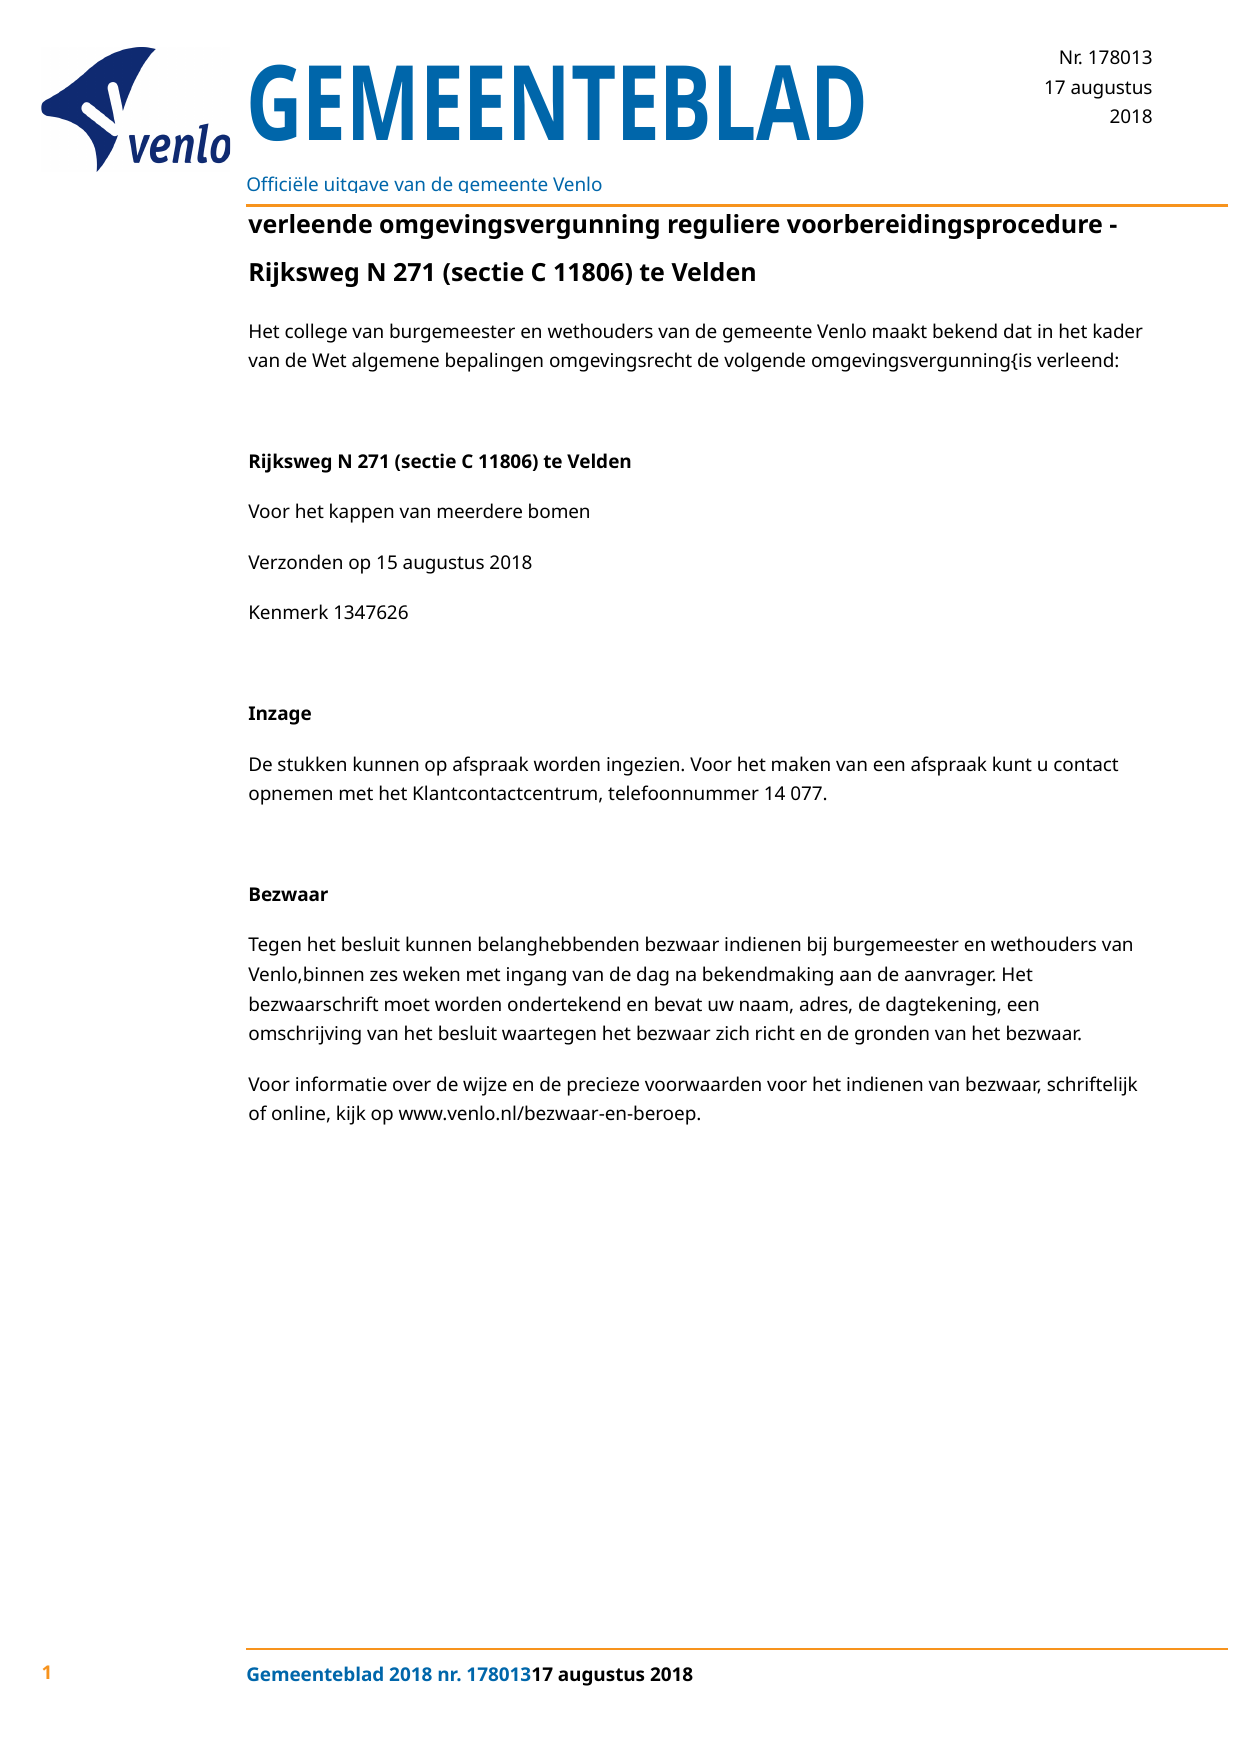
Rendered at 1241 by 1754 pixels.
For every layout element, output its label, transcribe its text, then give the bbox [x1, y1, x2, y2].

text Rijksweg N 271 (sectie C 11806) te Velden [248, 448, 1152, 474]
text Voor informatie over de wijze en de precieze voorwaarden voor het indienen van bezwaar, schriftelijk of online, kijk op www.venlo.nl/bezwaar-en-beroep. [248, 1071, 1152, 1126]
text Bezwaar [248, 881, 1152, 907]
text verleende omgevingsvergunning reguliere voorbereidingsprocedure - Rijksweg N 271 (sectie C 11806) te Velden [248, 207, 1152, 288]
text Tegen het besluit kunnen belanghebbenden bezwaar indienen bij burgemeester en wethouders van Venlo,binnen zes weken met ingang van de dag na bekendmaking aan de aanvrager. Het bezwaarschrift moet worden ondertekend en bevat uw naam, adres, de dagtekening, een omschrijving van het besluit waartegen het bezwaar zich richt en de gronden van het bezwaar. [248, 932, 1152, 1046]
text Inzage [248, 700, 1152, 726]
text Het college van burgemeester en wethouders van de gemeente Venlo maakt bekend dat in het kader van de Wet algemene bepalingen omgevingsrecht de volgende omgevingsvergunning{is verleend: [248, 318, 1152, 373]
picture [41, 47, 231, 172]
text De stukken kunnen op afspraak worden ingezien. Voor het maken van een afspraak kunt u contact opnemen met het Klantcontactcentrum, telefoonnummer 14 077. [248, 751, 1152, 806]
text Voor het kappen van meerdere bomen [248, 499, 1152, 524]
text Kenmerk 1347626 [248, 599, 1152, 625]
text Verzonden op 15 augustus 2018 [248, 549, 1152, 575]
